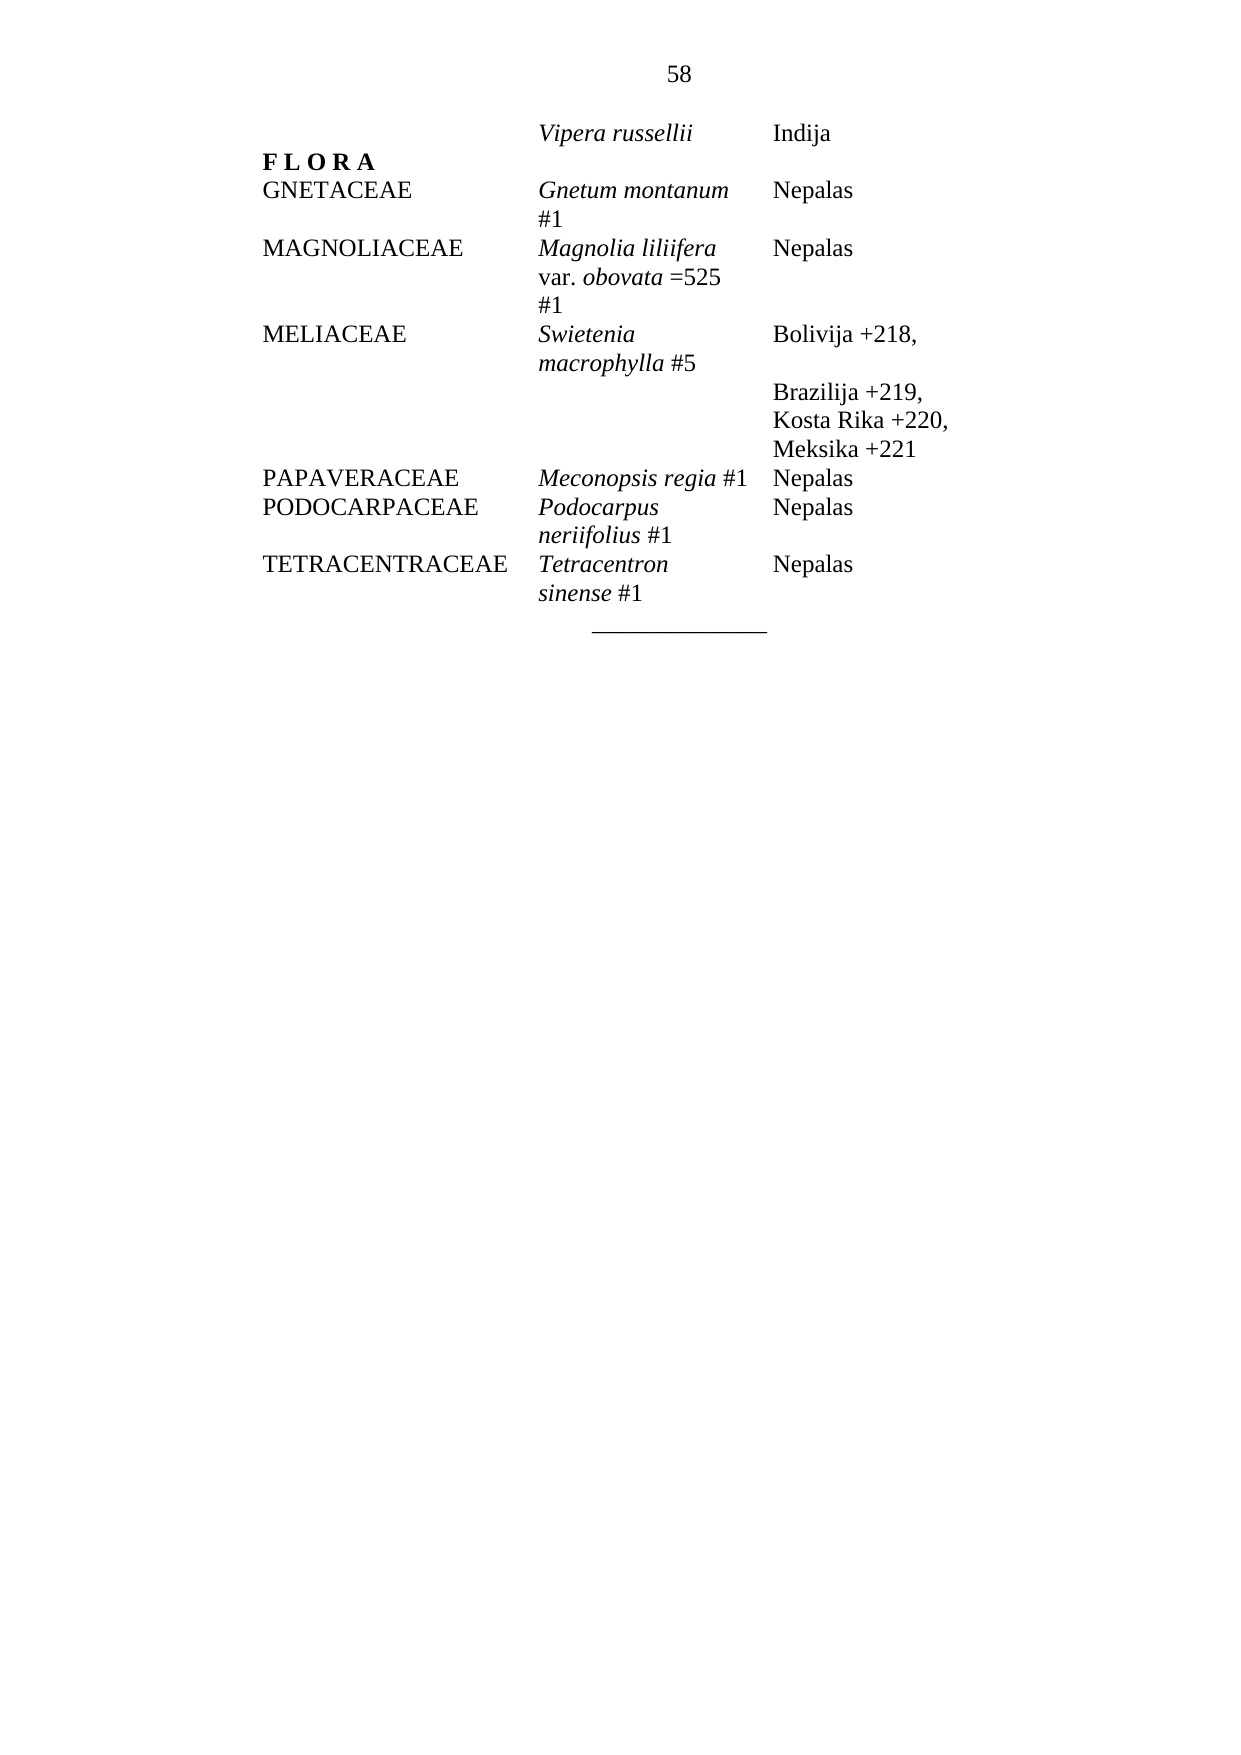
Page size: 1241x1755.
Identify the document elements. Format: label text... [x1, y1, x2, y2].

table_cell MELIACEAE [177, 319, 527, 377]
table_cell GNETACEAE [177, 176, 527, 233]
table_cell Swietenia macrophylla #5 [527, 319, 761, 377]
table_cell [527, 147, 761, 176]
table_cell [177, 118, 527, 147]
table_cell [177, 406, 527, 434]
table_cell Kosta Rika +220, [761, 406, 1181, 434]
table_cell [761, 147, 1181, 176]
table_cell Podocarpus neriifolius #1 [527, 492, 761, 549]
table_cell TETRACENTRACEAE [177, 549, 527, 607]
table_cell Nepalas [761, 492, 1181, 549]
text ______________ [177, 607, 1181, 636]
table_cell Nepalas [761, 233, 1181, 319]
table_cell Nepalas [761, 176, 1181, 233]
table_cell [527, 377, 761, 406]
table_cell [527, 434, 761, 463]
table_cell Bolivija +218, [761, 319, 1181, 377]
table_cell [177, 377, 527, 406]
table_cell Meksika +221 [761, 434, 1181, 463]
table_cell PAPAVERACEAE [177, 463, 527, 492]
table_cell Nepalas [761, 463, 1181, 492]
table_cell Brazilija +219, [761, 377, 1181, 406]
table_cell MAGNOLIACEAE [177, 233, 527, 319]
table_cell F L O R A [177, 147, 527, 176]
table_cell PODOCARPACEAE [177, 492, 527, 549]
table_cell Vipera russellii [527, 118, 761, 147]
table_cell Magnolia liliifera var. obovata =525 #1 [527, 233, 761, 319]
table_cell Gnetum montanum #1 [527, 176, 761, 233]
table_cell Meconopsis regia #1 [527, 463, 761, 492]
table_cell Tetracentron sinense #1 [527, 549, 761, 607]
table_cell Indija [761, 118, 1181, 147]
table_cell Nepalas [761, 549, 1181, 607]
table_cell [177, 434, 527, 463]
table_cell [527, 406, 761, 434]
